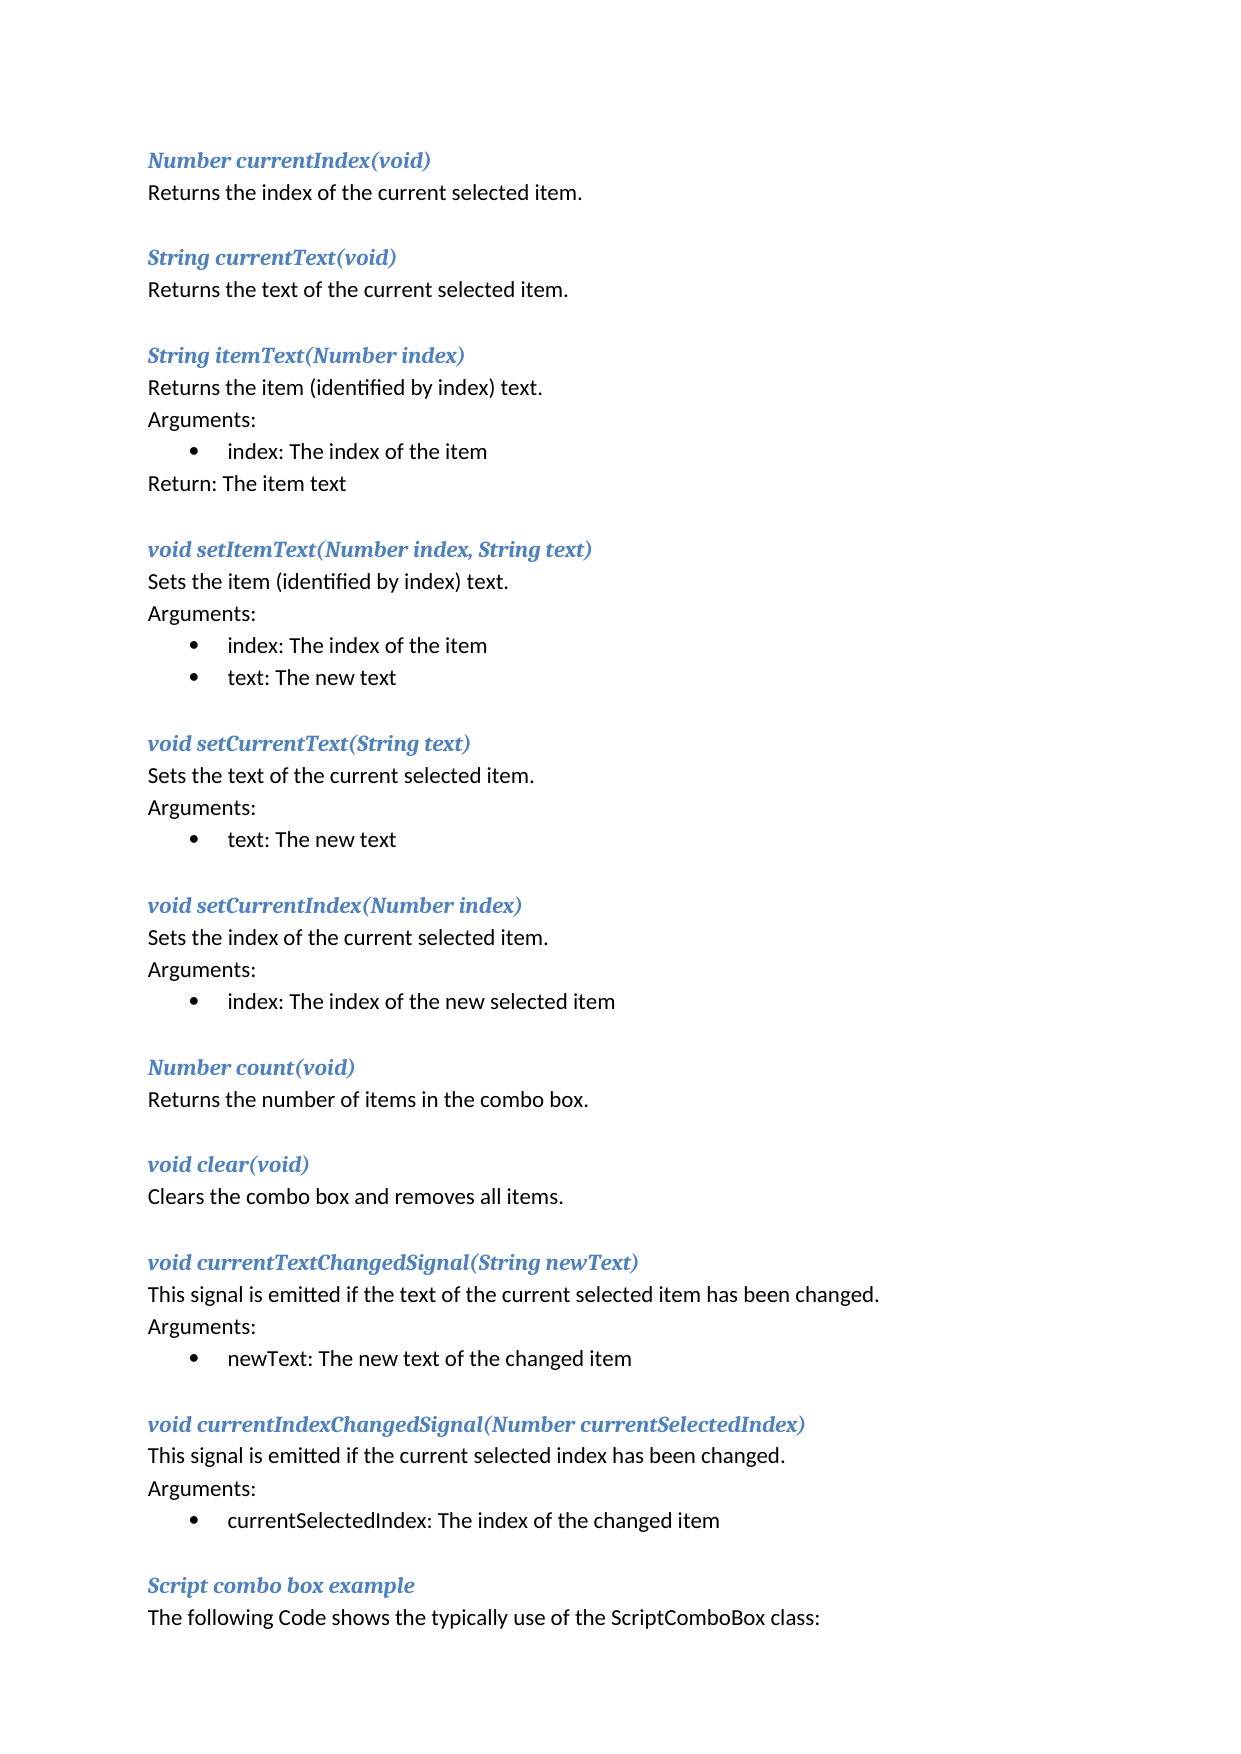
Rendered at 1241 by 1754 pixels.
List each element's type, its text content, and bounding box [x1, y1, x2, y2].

text Arguments: [148, 405, 1093, 433]
text Returns the item (identified by index) text. [148, 373, 1093, 401]
list newText: The new text of the changed item [190, 1344, 1093, 1372]
text Sets the text of the current selected item. [148, 761, 1093, 789]
subtitle void currentTextChangedSignal(String newText) [148, 1249, 1093, 1276]
text The following Code shows the typically use of the ScriptComboBox class: [148, 1603, 1093, 1631]
list currentSelectedIndex: The index of the changed item [190, 1506, 1093, 1534]
text Sets the index of the current selected item. [148, 923, 1093, 951]
subtitle void currentIndexChangedSignal(Number currentSelectedIndex) [148, 1411, 1093, 1438]
subtitle Number currentIndex(void) [148, 148, 1093, 174]
subtitle Script combo box example [148, 1573, 1093, 1599]
subtitle Number count(void) [148, 1054, 1093, 1081]
text Returns the text of the current selected item. [148, 275, 1093, 303]
text Arguments: [148, 955, 1093, 983]
subtitle String currentText(void) [148, 245, 1093, 271]
text This signal is emitted if the current selected index has been changed. [148, 1442, 1093, 1469]
subtitle void setCurrentIndex(Number index) [148, 893, 1093, 919]
text Arguments: [148, 1474, 1093, 1502]
text Sets the item (identified by index) text. [148, 567, 1093, 595]
subtitle void clear(void) [148, 1152, 1093, 1178]
text Arguments: [148, 793, 1093, 821]
list index: The index of the item [190, 437, 1093, 465]
list index: The index of the item [190, 631, 1093, 659]
text This signal is emitted if the text of the current selected item has been changed. [148, 1280, 1093, 1308]
text Arguments: [148, 1312, 1093, 1340]
subtitle void setCurrentText(String text) [148, 731, 1093, 757]
text Return: The item text [148, 469, 1093, 497]
text Returns the number of items in the combo box. [148, 1085, 1093, 1113]
list text: The new text [190, 825, 1093, 853]
subtitle String itemText(Number index) [148, 343, 1093, 369]
text Returns the index of the current selected item. [148, 178, 1093, 206]
list text: The new text [190, 663, 1093, 691]
list index: The index of the new selected item [190, 987, 1093, 1015]
text Clears the combo box and removes all items. [148, 1182, 1093, 1210]
subtitle void setItemText(Number index, String text) [148, 537, 1093, 563]
text Arguments: [148, 599, 1093, 627]
